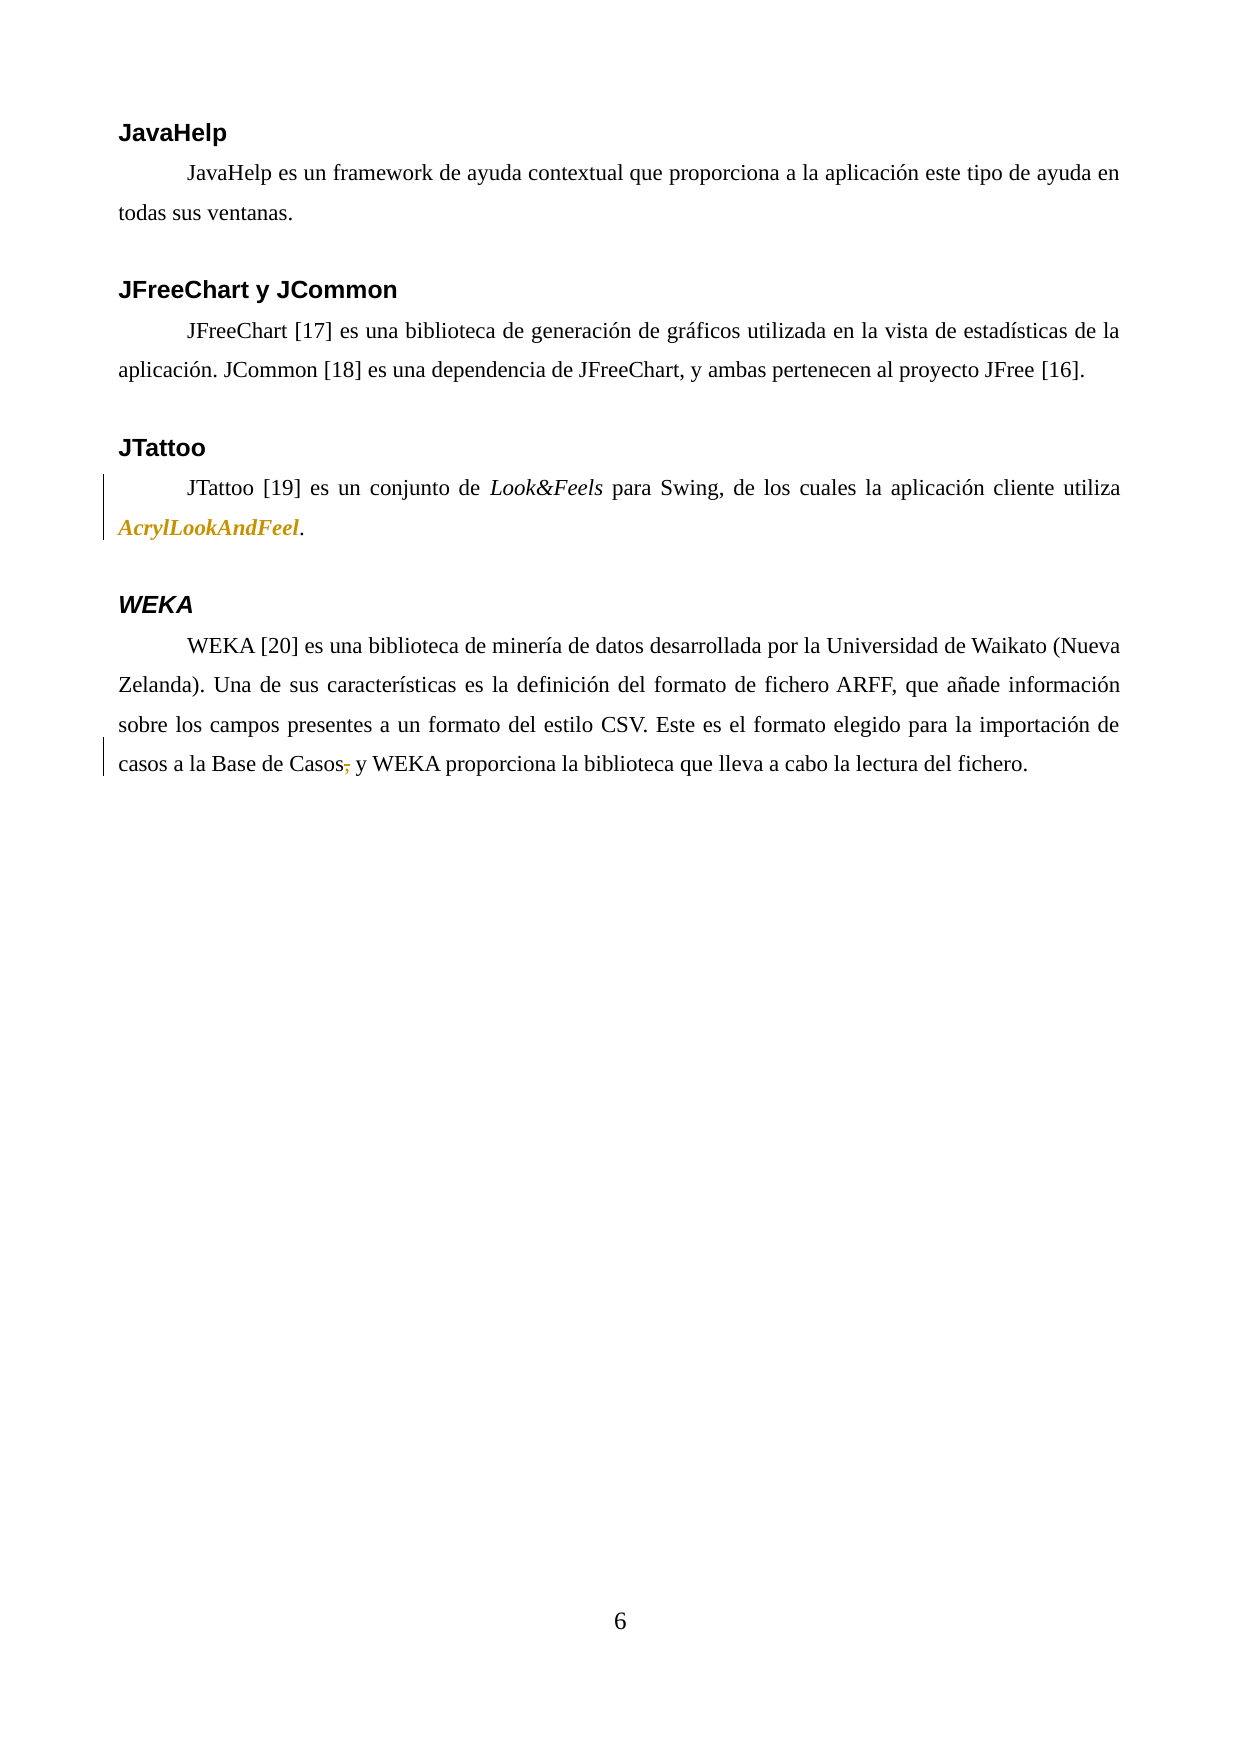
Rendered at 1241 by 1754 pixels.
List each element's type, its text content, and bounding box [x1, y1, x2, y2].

subtitle WEKA [118, 591, 1122, 619]
text JavaHelp es un framework de ayuda contextual que proporciona a la aplicación este tipo de ayuda en todas sus ventanas. [118, 159, 1122, 225]
subtitle JavaHelp [118, 118, 1122, 147]
text JTattoo [19] es un conjunto de Look&Feels para Swing, de los cuales la aplicación cliente utiliza AcrylLookAndFeel. [118, 474, 1122, 540]
subtitle JTattoo [118, 433, 1122, 462]
text JFreeChart [17] es una biblioteca de generación de gráficos utilizada en la vista de estadísticas de la aplicación. JCommon [18] es una dependencia de JFreeChart, y ambas pertenecen al proyecto JFree [16]. [118, 317, 1122, 382]
subtitle JFreeChart y JCommon [118, 276, 1122, 304]
text WEKA [20] es una biblioteca de minería de datos desarrollada por la Universidad de Waikato (Nueva Zelanda). Una de sus características es la definición del formato de fichero ARFF, que añade información sobre los campos presentes a un formato del estilo CSV. Este es el formato elegido para la importación de casos a la Base de Casos y WEKA proporciona la biblioteca que lleva a cabo la lectura del fichero. [118, 632, 1122, 776]
